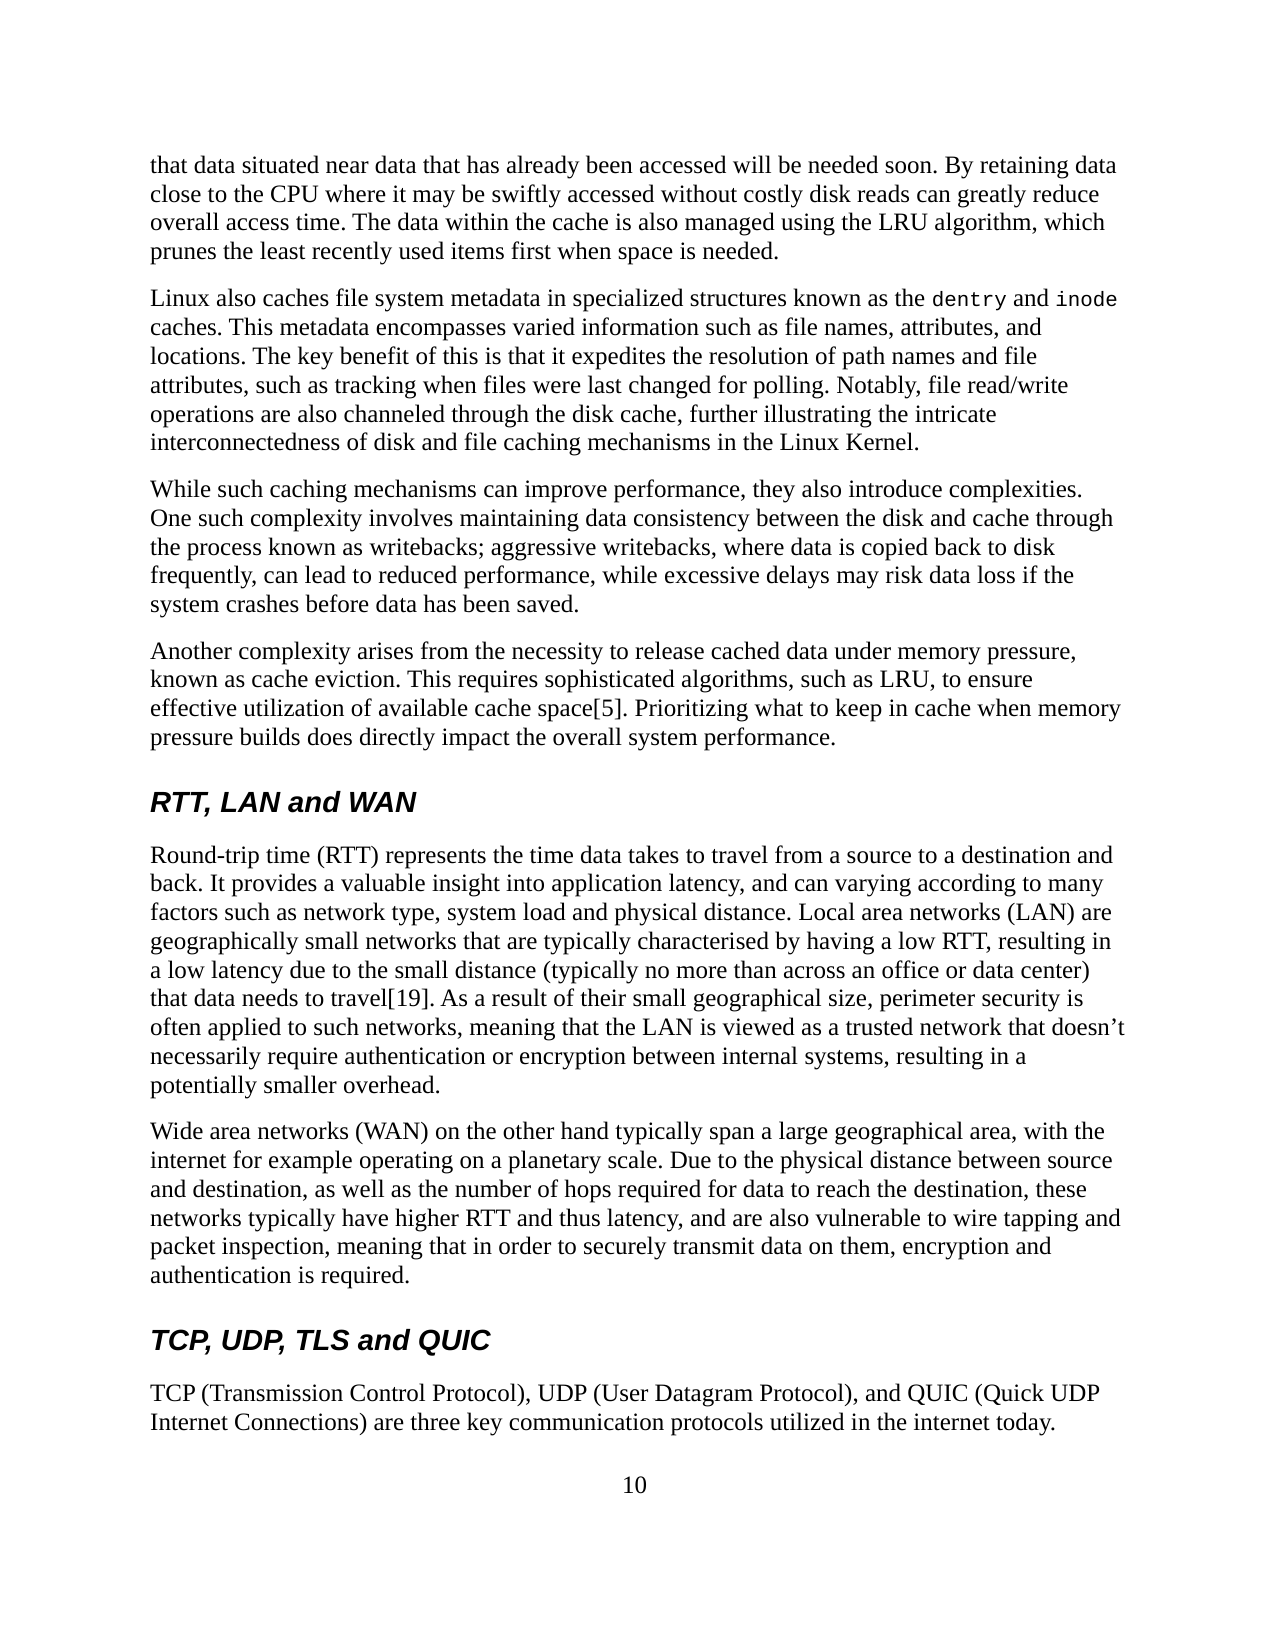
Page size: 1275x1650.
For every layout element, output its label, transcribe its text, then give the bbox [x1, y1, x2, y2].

text Another complexity arises from the necessity to release cached data under memory pressure, known as cache eviction. This requires sophisticated algorithms, such as LRU, to ensure effective utilization of available cache space[5]. Prioritizing what to keep in cache when memory pressure builds does directly impact the overall system performance. [150, 636, 1125, 751]
subtitle RTT, LAN and WAN [150, 785, 1125, 818]
text TCP (Transmission Control Protocol), UDP (User Datagram Protocol), and QUIC (Quick UDP Internet Connections) are three key communication protocols utilized in the internet today. [150, 1378, 1125, 1435]
text Linux also caches file system metadata in specialized structures known as the dentry and inode caches. This metadata encompasses varied information such as file names, attributes, and locations. The key benefit of this is that it expedites the resolution of path names and file attributes, such as tracking when files were last changed for polling. Notably, file read/write operations are also channeled through the disk cache, further illustrating the intricate interconnectedness of disk and file caching mechanisms in the Linux Kernel. [150, 283, 1125, 456]
text that data situated near data that has already been accessed will be needed soon. By retaining data close to the CPU where it may be swiftly accessed without costly disk reads can greatly reduce overall access time. The data within the cache is also managed using the LRU algorithm, which prunes the least recently used items first when space is needed. [150, 150, 1125, 265]
text Wide area networks (WAN) on the other hand typically span a large geographical area, with the internet for example operating on a planetary scale. Due to the physical distance between source and destination, as well as the number of hops required for data to reach the destination, these networks typically have higher RTT and thus latency, and are also vulnerable to wire tapping and packet inspection, meaning that in order to securely transmit data on them, encryption and authentication is required. [150, 1116, 1125, 1289]
text Round-trip time (RTT) represents the time data takes to travel from a source to a destination and back. It provides a valuable insight into application latency, and can varying according to many factors such as network type, system load and physical distance. Local area networks (LAN) are geographically small networks that are typically characterised by having a low RTT, resulting in a low latency due to the small distance (typically no more than across an office or data center) that data needs to travel[19]. As a result of their small geographical size, perimeter security is often applied to such networks, meaning that the LAN is viewed as a trusted network that doesn’t necessarily require authentication or encryption between internal systems, resulting in a potentially smaller overhead. [150, 840, 1125, 1098]
subtitle TCP, UDP, TLS and QUIC [150, 1323, 1125, 1356]
text While such caching mechanisms can improve performance, they also introduce complexities. One such complexity involves maintaining data consistency between the disk and cache through the process known as writebacks; aggressive writebacks, where data is copied back to disk frequently, can lead to reduced performance, while excessive delays may risk data loss if the system crashes before data has been saved. [150, 474, 1125, 618]
